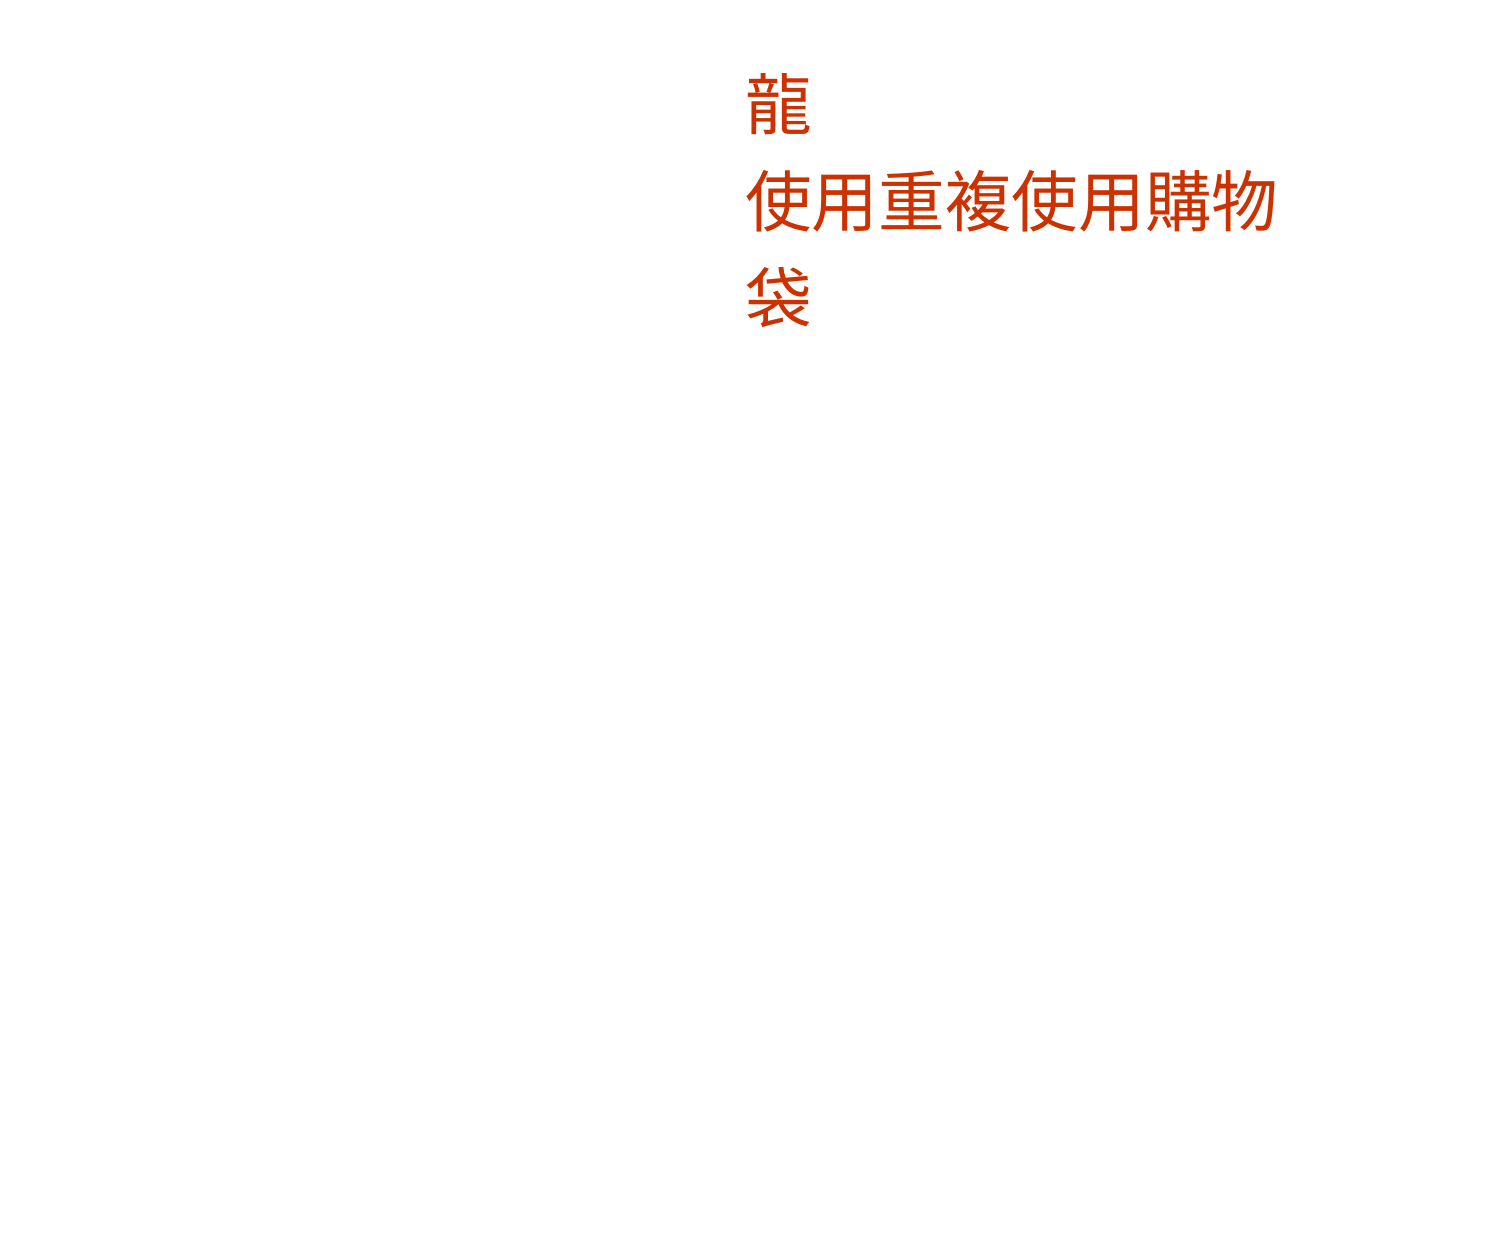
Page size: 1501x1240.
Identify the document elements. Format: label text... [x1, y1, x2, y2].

text 使用重複使用購物袋 [745, 149, 1278, 342]
text 龍 [745, 52, 1345, 149]
